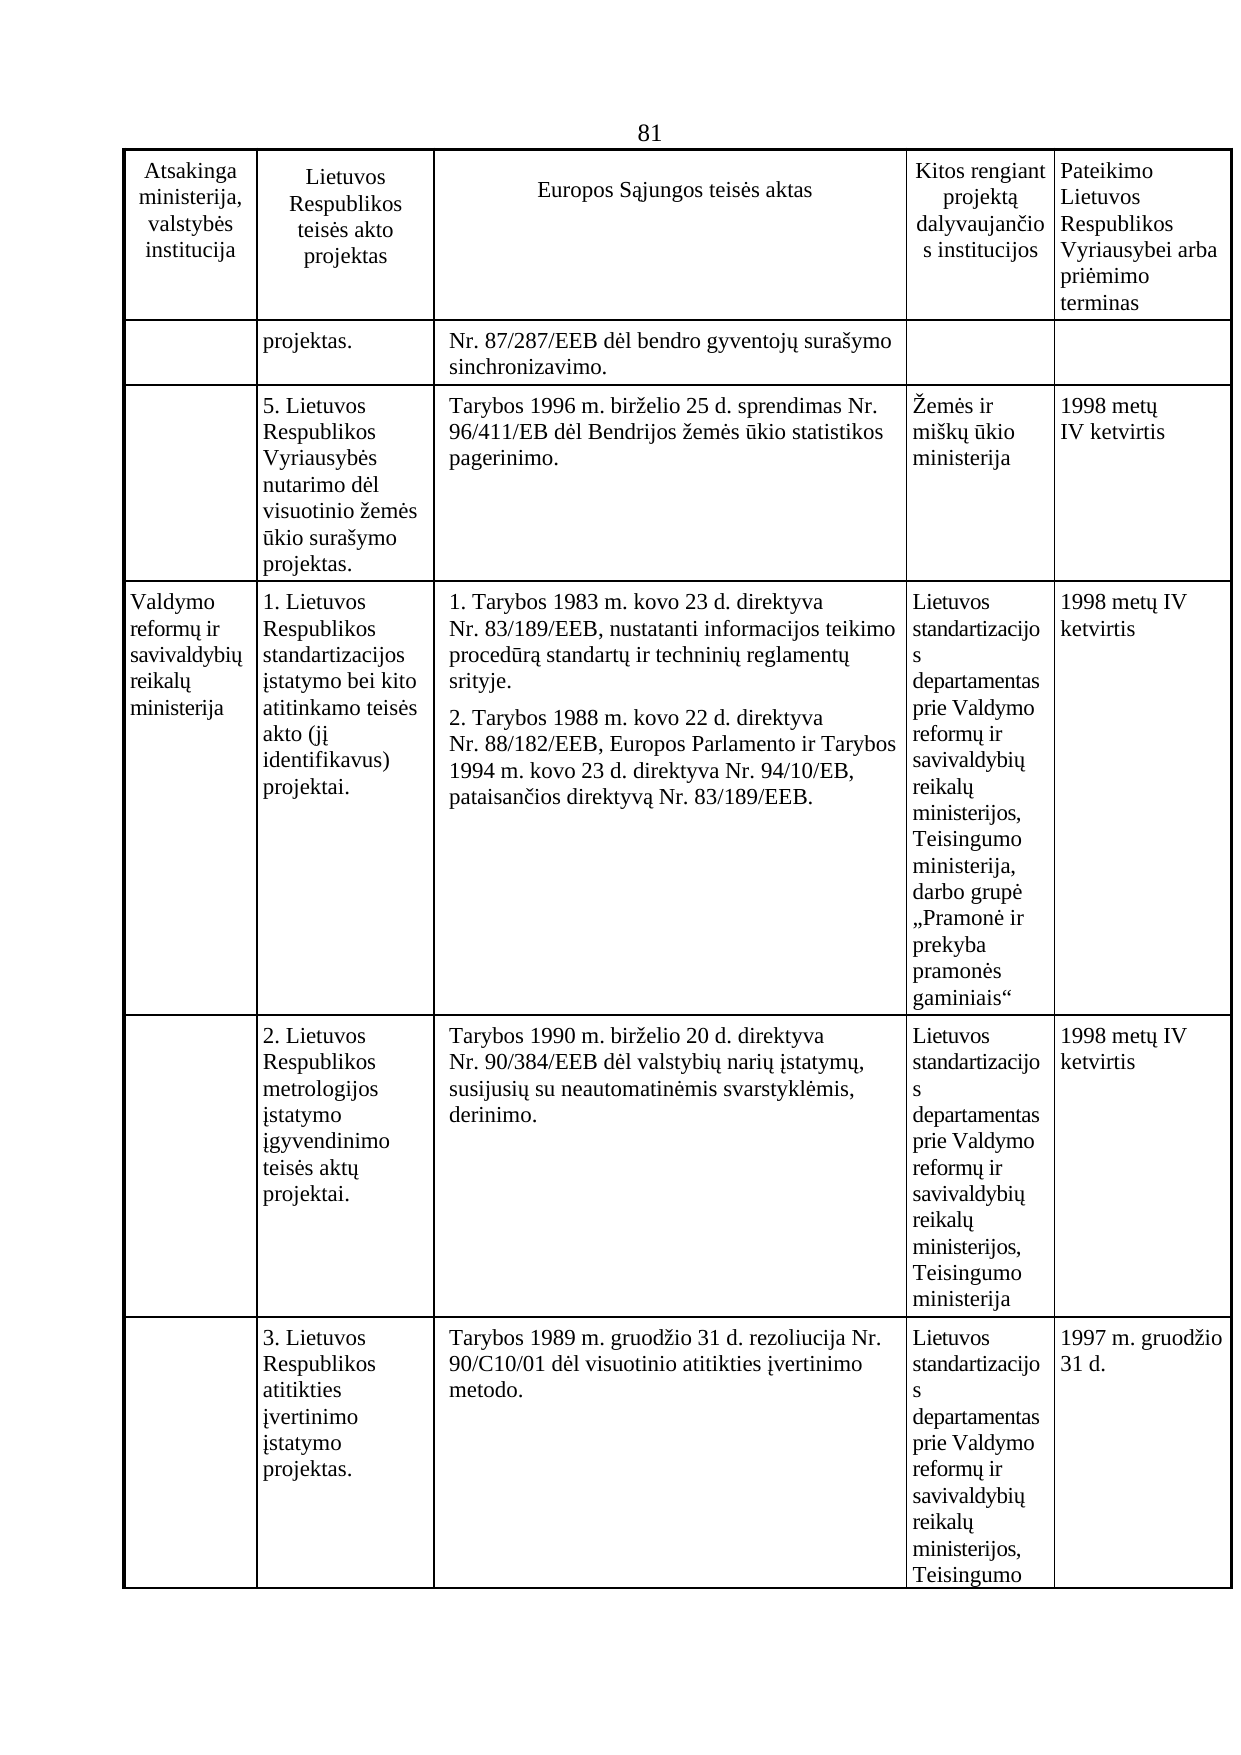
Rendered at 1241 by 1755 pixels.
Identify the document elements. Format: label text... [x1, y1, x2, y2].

table_cell 1. Tarybos 1983 m. kovo 23 d. direktyva Nr. 83/189/EEB, nustatanti informacijos teikimo procedūrą standartų ir techninių reglamentų srityje. 2. Tarybos 1988 m. kovo 22 d. direktyva Nr. 88/182/EEB, Europos Parlamento ir Tarybos 1994 m. kovo 23 d. direktyva Nr. 94/10/EB, pataisančios direktyvą Nr. 83/189/EEB. [435, 582, 906, 1014]
table_cell [126, 386, 256, 580]
table_header Europos Sąjungos teisės aktas [435, 151, 906, 319]
table_cell 1998 metų IV ketvirtis [1055, 1016, 1230, 1316]
table_cell 1997 m. gruodžio 31 d. [1055, 1318, 1230, 1587]
table_cell Nr. 87/287/EEB dėl bendro gyventojų surašymo sinchronizavimo. [435, 321, 906, 384]
table_header Lietuvos Respublikos teisės akto projektas [258, 151, 433, 319]
table_cell 1998 metų IV ketvirtis [1055, 386, 1230, 580]
table_cell Valdymo reformų ir savivaldybių reikalų ministerija [126, 582, 256, 1014]
table_cell Žemės ir miškų ūkio ministerija [907, 386, 1054, 580]
table_cell 5. Lietuvos Respublikos Vyriausybės nutarimo dėl visuotinio žemės ūkio surašymo projektas. [258, 386, 433, 580]
table_cell Lietuvos standartizacijos departamentas prie Valdymo reformų ir savivaldybių reikalų ministerijos, Teisingumo [907, 1318, 1054, 1587]
table_cell Lietuvos standartizacijos departamentas prie Valdymo reformų ir savivaldybių reikalų ministerijos, Teisingumo ministerija, darbo grupė „Pramonė ir prekyba pramonės gaminiais“ [907, 582, 1054, 1014]
table_cell Lietuvos standartizacijos departamentas prie Valdymo reformų ir savivaldybių reikalų ministerijos, Teisingumo ministerija [907, 1016, 1054, 1316]
table_cell Tarybos 1989 m. gruodžio 31 d. rezoliucija Nr. 90/C10/01 dėl visuotinio atitikties įvertinimo metodo. [435, 1318, 906, 1587]
table_cell [907, 321, 1054, 384]
table_cell 1. Lietuvos Respublikos standartizacijos įstatymo bei kito atitinkamo teisės akto (jį identifikavus) projektai. [258, 582, 433, 1014]
table_cell Tarybos 1990 m. birželio 20 d. direktyva Nr. 90/384/EEB dėl valstybių narių įstatymų, susijusių su neautomatinėmis svarstyklėmis, derinimo. [435, 1016, 906, 1316]
table_cell 2. Lietuvos Respublikos metrologijos įstatymo įgyvendinimo teisės aktų projektai. [258, 1016, 433, 1316]
table_header Pateikimo Lietuvos Respublikos Vyriausybei arba priėmimo terminas [1055, 151, 1230, 319]
table_cell [126, 1016, 256, 1316]
table_cell Tarybos 1996 m. birželio 25 d. sprendimas Nr. 96/411/EB dėl Bendrijos žemės ūkio statistikos pagerinimo. [435, 386, 906, 580]
table_header Atsakinga ministerija, valstybės institucija [126, 151, 256, 319]
table_header Kitos rengiant projektą dalyvaujančios institucijos [907, 151, 1054, 319]
table_cell [126, 1318, 256, 1587]
table_cell [1055, 321, 1230, 384]
table_cell 3. Lietuvos Respublikos atitikties įvertinimo įstatymo projektas. [258, 1318, 433, 1587]
table_cell projektas. [258, 321, 433, 384]
table_cell 1998 metų IV ketvirtis [1055, 582, 1230, 1014]
table_cell [126, 321, 256, 384]
